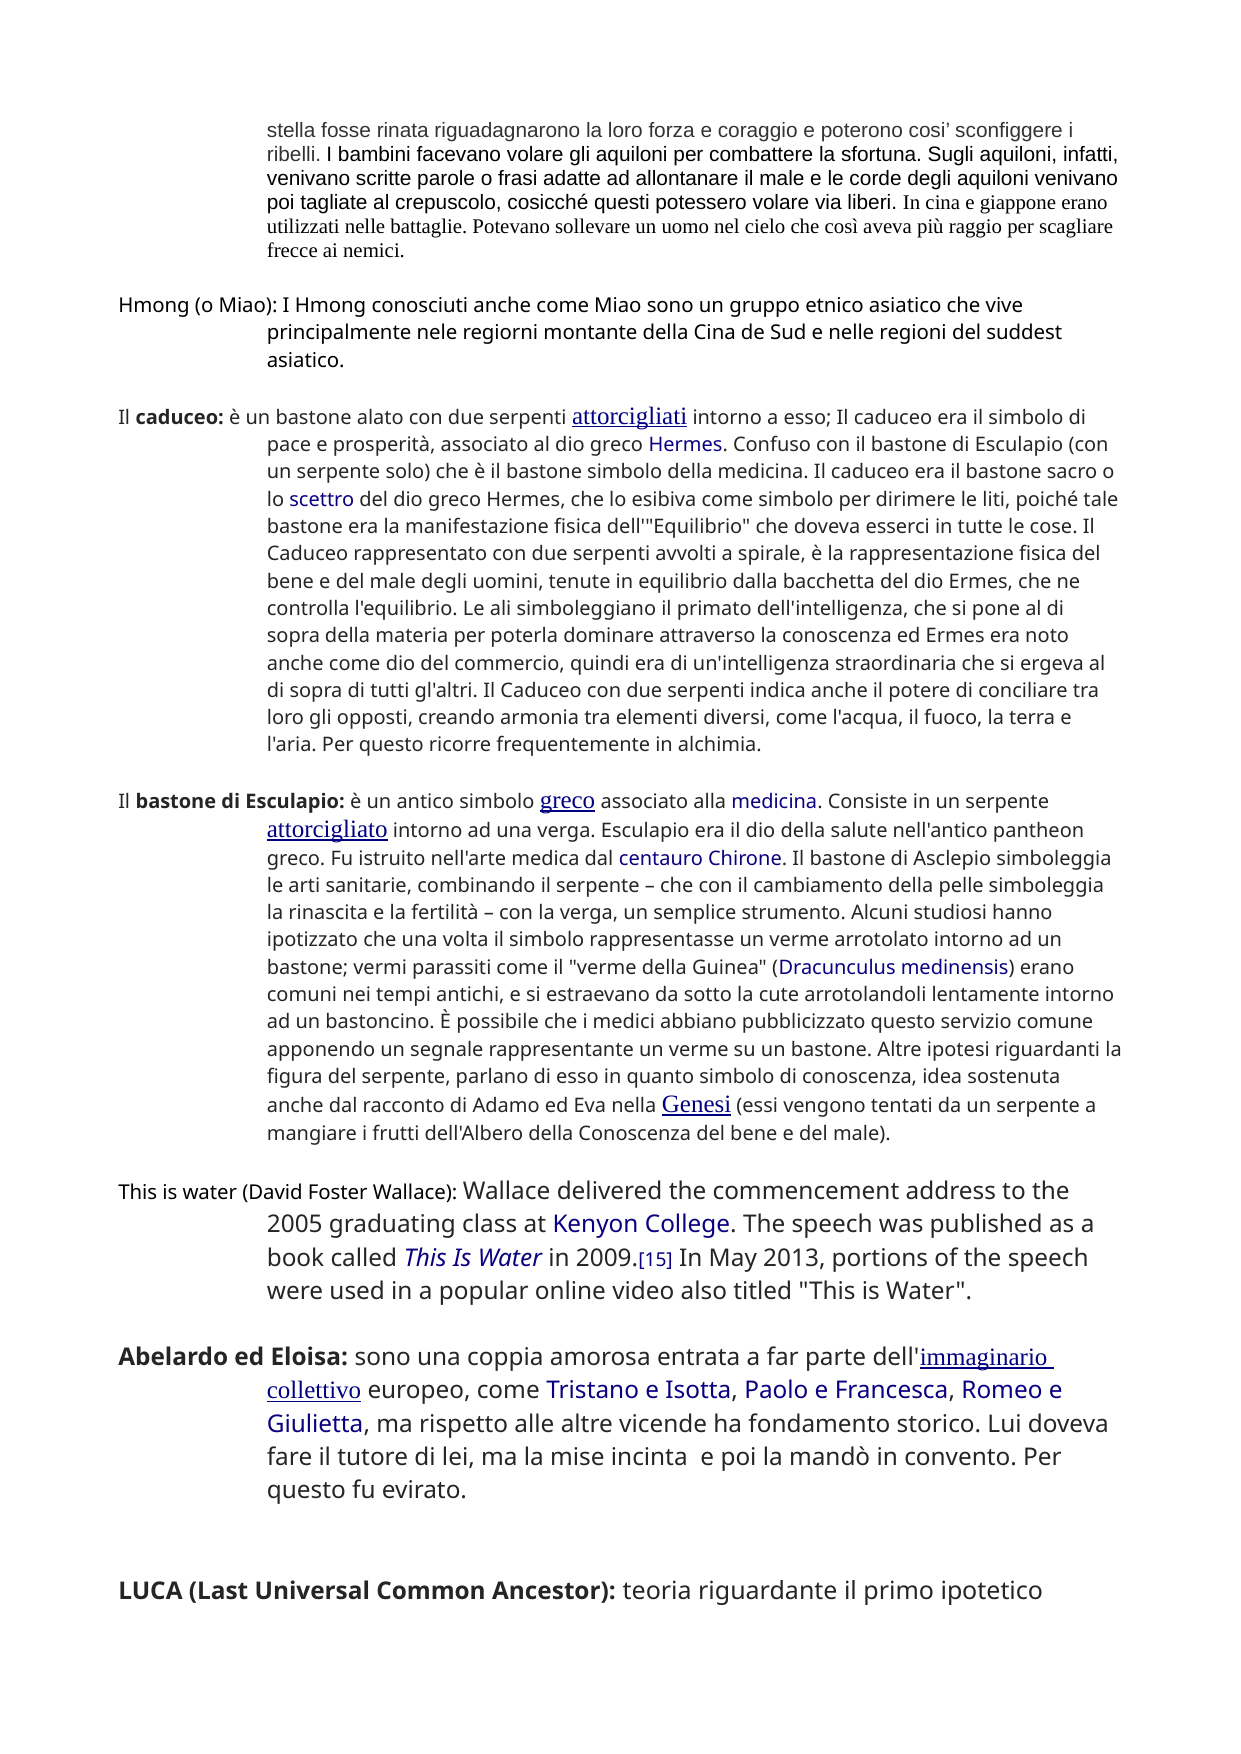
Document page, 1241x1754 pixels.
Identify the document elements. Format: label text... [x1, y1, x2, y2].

text stella fosse rinata riguadagnarono la loro forza e coraggio e poterono cosi’ sconfiggere i ribelli. I bambini facevano volare gli aquiloni per combattere la sfortuna. Sugli aquiloni, infatti, venivano scritte parole o frasi adatte ad allontanare il male e le corde degli aquiloni venivano poi tagliate al crepuscolo, cosicché questi potessero volare via liberi. In cina e giappone erano utilizzati nelle battaglie. Potevano sollevare un uomo nel cielo che così aveva più raggio per scagliare frecce ai nemici. [118, 118, 1122, 262]
text LUCA (Last Universal Common Ancestor): teoria riguardante il primo ipotetico [118, 1572, 1122, 1606]
text Abelardo ed Eloisa: sono una coppia amorosa entrata a far parte dell'immaginario collettivo europeo, come Tristano e Isotta, Paolo e Francesca, Romeo e Giulietta, ma rispetto alle altre vicende ha fondamento storico. Lui doveva fare il tutore di lei, ma la mise incinta e poi la mandò in convento. Per questo fu evirato. [118, 1340, 1122, 1506]
text Il bastone di Esculapio: è un antico simbolo greco associato alla medicina. Consiste in un serpente attorcigliato intorno ad una verga. Esculapio era il dio della salute nell'antico pantheon greco. Fu istruito nell'arte medica dal centauro Chirone. Il bastone di Asclepio simboleggia le arti sanitarie, combinando il serpente – che con il cambiamento della pelle simboleggia la rinascita e la fertilità – con la verga, un semplice strumento. Alcuni studiosi hanno ipotizzato che una volta il simbolo rappresentasse un verme arrotolato intorno ad un bastone; vermi parassiti come il "verme della Guinea" (Dracunculus medinensis) erano comuni nei tempi antichi, e si estraevano da sotto la cute arrotolandoli lentamente intorno ad un bastoncino. È possibile che i medici abbiano pubblicizzato questo servizio comune apponendo un segnale rappresentante un verme su un bastone. Altre ipotesi riguardanti la figura del serpente, parlano di esso in quanto simbolo di conoscenza, idea sostenuta anche dal racconto di Adamo ed Eva nella Genesi (essi vengono tentati da un serpente a mangiare i frutti dell'Albero della Conoscenza del bene e del male). [118, 785, 1122, 1146]
text Hmong (o Miao): I Hmong conosciuti anche come Miao sono un gruppo etnico asiatico che vive principalmente nele regiorni montante della Cina de Sud e nelle regioni del suddest asiatico. [118, 290, 1122, 373]
text Il caduceo: è un bastone alato con due serpenti attorcigliati intorno a esso; Il caduceo era il simbolo di pace e prosperità, associato al dio greco Hermes. Confuso con il bastone di Esculapio (con un serpente solo) che è il bastone simbolo della medicina. Il caduceo era il bastone sacro o lo scettro del dio greco Hermes, che lo esibiva come simbolo per dirimere le liti, poiché tale bastone era la manifestazione fisica dell'"Equilibrio" che doveva esserci in tutte le cose. Il Caduceo rappresentato con due serpenti avvolti a spirale, è la rappresentazione fisica del bene e del male degli uomini, tenute in equilibrio dalla bacchetta del dio Ermes, che ne controlla l'equilibrio. Le ali simboleggiano il primato dell'intelligenza, che si pone al di sopra della materia per poterla dominare attraverso la conoscenza ed Ermes era noto anche come dio del commercio, quindi era di un'intelligenza straordinaria che si ergeva al di sopra di tutti gl'altri. Il Caduceo con due serpenti indica anche il potere di conciliare tra loro gli opposti, creando armonia tra elementi diversi, come l'acqua, il fuoco, la terra e l'aria. Per questo ricorre frequentemente in alchimia. [118, 401, 1122, 758]
text This is water (David Foster Wallace): Wallace delivered the commencement address to the 2005 graduating class at Kenyon College. The speech was published as a book called This Is Water in 2009.[15] In May 2013, portions of the speech were used in a popular online video also titled "This is Water". [118, 1173, 1122, 1306]
